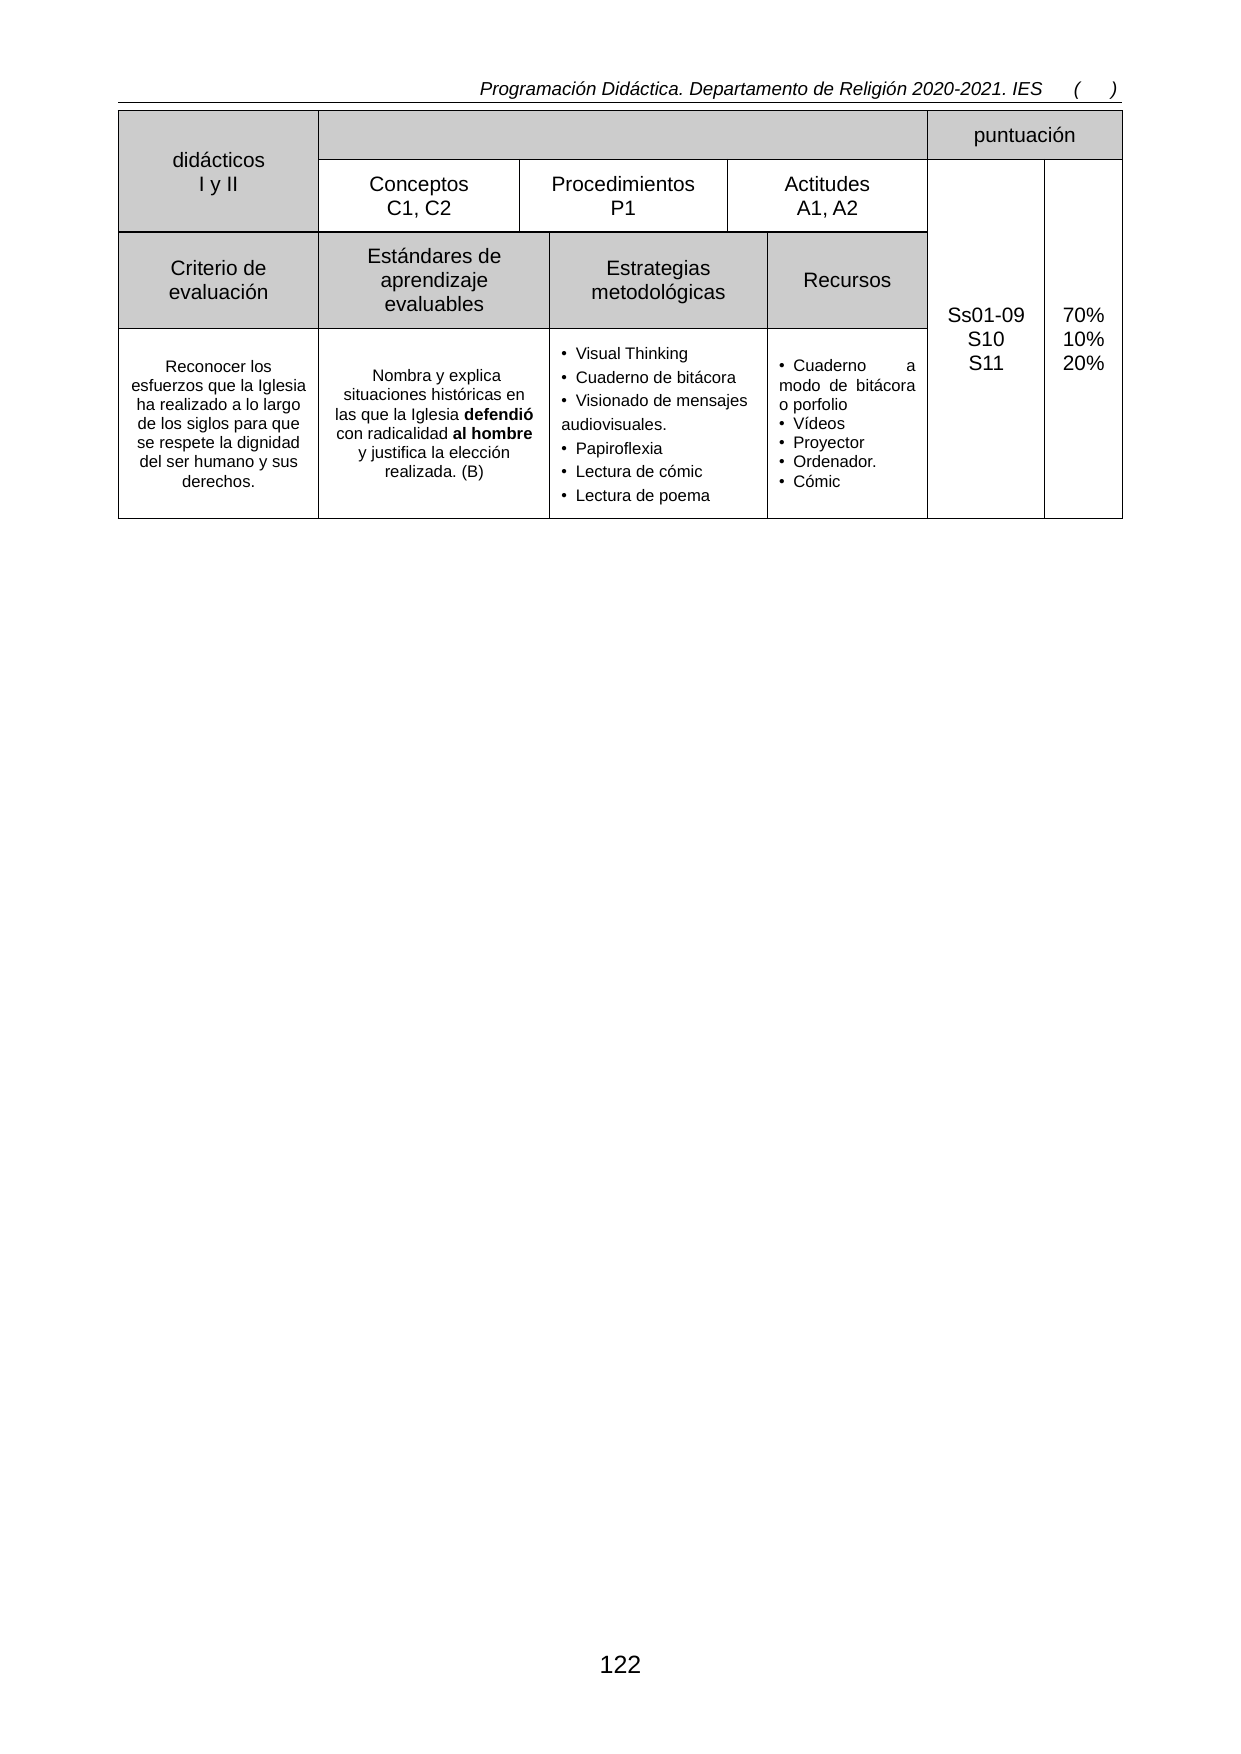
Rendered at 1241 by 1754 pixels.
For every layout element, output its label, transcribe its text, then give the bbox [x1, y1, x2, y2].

table_cell Procedimientos P1 [520, 160, 727, 231]
table_cell Visual Thinking Cuaderno de bitácora Visionado de mensajes audiovisuales. Papiroflexia Lectura de cómic Lectura de poema [550, 329, 767, 518]
table_cell 70% 10% 20% [1045, 160, 1122, 518]
table_cell Criterio de evaluación [119, 233, 318, 328]
table_cell Actitudes A1, A2 [728, 160, 927, 231]
table_cell Recursos [768, 233, 927, 328]
table_cell Cuaderno a modo de bitácora o porfolio Vídeos Proyector Ordenador. Cómic [768, 329, 927, 518]
table_cell puntuación [928, 111, 1122, 159]
table_cell [319, 111, 927, 159]
table_cell Estrategias metodológicas [550, 233, 767, 328]
table_cell Estándares de aprendizaje evaluables [319, 233, 549, 328]
table_cell Nombra y explica situaciones históricas en las que la Iglesia defendió con radicalidad al hombre y justifica la elección realizada. (B) [319, 329, 549, 518]
table_cell Reconocer los esfuerzos que la Iglesia ha realizado a lo largo de los siglos para que se respete la dignidad del ser humano y sus derechos. [119, 329, 318, 518]
table_cell Ss01-09 S10 S11 [928, 160, 1044, 518]
table_cell Conceptos C1, C2 [319, 160, 519, 231]
table_cell didácticos I y II [119, 111, 318, 231]
